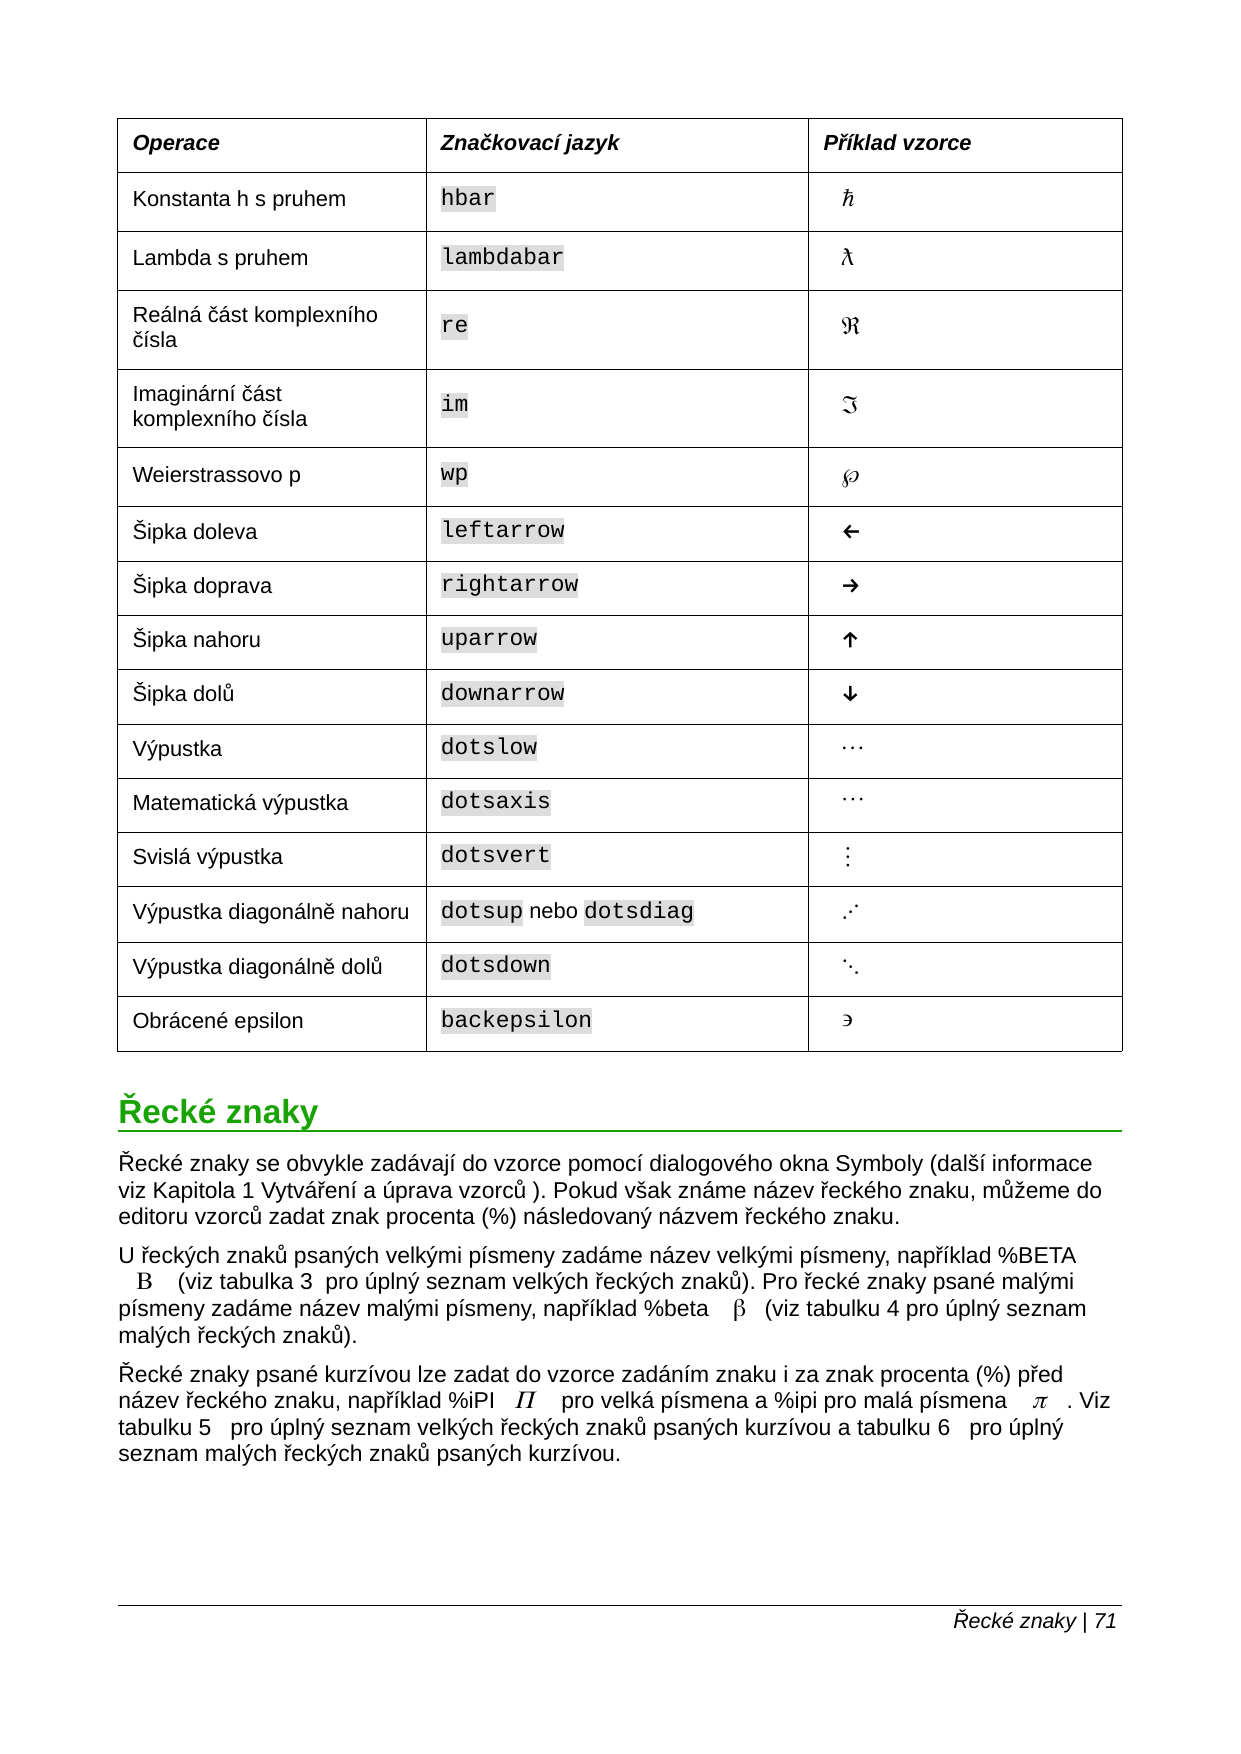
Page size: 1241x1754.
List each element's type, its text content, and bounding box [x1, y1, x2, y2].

text Řecké znaky psané kurzívou lze zadat do vzorce zadáním znaku i za znak procenta (%) před název řeckého znaku, například %iPI pro velká písmena a %ipi pro malá písmena . Viz tabulku 5 pro úplný seznam velkých řeckých znaků psaných kurzívou a tabulku 6 pro úplný seznam malých řeckých znaků psaných kurzívou. [118, 1361, 1122, 1467]
table_cell Výpustka [118, 725, 426, 778]
subtitle Řecké znaky [118, 1092, 1122, 1130]
table_cell dotsdown [427, 943, 808, 996]
table_cell [809, 291, 1122, 368]
table_cell [809, 562, 1122, 615]
table_cell dotsaxis [427, 779, 808, 832]
table_cell dotsup nebo dotsdiag [427, 887, 808, 942]
table_cell im [427, 370, 808, 447]
table_cell Svislá výpustka [118, 833, 426, 886]
table_cell [809, 833, 1122, 886]
table_cell [809, 173, 1122, 231]
table_cell [809, 370, 1122, 447]
table_cell Konstanta h s pruhem [118, 173, 426, 231]
table_cell re [427, 291, 808, 368]
table_cell dotsvert [427, 833, 808, 886]
table_cell Šipka doleva [118, 507, 426, 561]
table_cell rightarrow [427, 562, 808, 615]
table_cell Weierstrassovo p [118, 448, 426, 506]
table_cell uparrow [427, 616, 808, 669]
text U řeckých znaků psaných velkými písmeny zadáme název velkými písmeny, například %BETA (viz tabulka 3 pro úplný seznam velkých řeckých znaků). Pro řecké znaky psané malými písmeny zadáme název malými písmeny, například %beta (viz tabulku 4 pro úplný seznam malých řeckých znaků). [118, 1242, 1122, 1349]
table_cell [809, 616, 1122, 669]
table_cell [809, 943, 1122, 996]
table_cell Šipka nahoru [118, 616, 426, 669]
table_cell [809, 670, 1122, 723]
table_cell Matematická výpustka [118, 779, 426, 832]
table_cell [809, 448, 1122, 506]
table_cell backepsilon [427, 997, 808, 1051]
table_header Příklad vzorce [809, 119, 1122, 172]
table_cell Obrácené epsilon [118, 997, 426, 1051]
table_cell [809, 887, 1122, 942]
table_header Operace [118, 119, 426, 172]
table_cell Lambda s pruhem [118, 232, 426, 290]
table_cell Výpustka diagonálně dolů [118, 943, 426, 996]
table_cell leftarrow [427, 507, 808, 561]
table_cell lambdabar [427, 232, 808, 290]
table_cell [809, 507, 1122, 561]
table_cell dotslow [427, 725, 808, 778]
table_cell [809, 779, 1122, 832]
table_cell Reálná část komplexního čísla [118, 291, 426, 368]
table_cell [809, 232, 1122, 290]
table_cell downarrow [427, 670, 808, 723]
table_header Značkovací jazyk [427, 119, 808, 172]
table_cell [809, 725, 1122, 778]
table_cell [809, 997, 1122, 1051]
table_cell Šipka doprava [118, 562, 426, 615]
table_cell Výpustka diagonálně nahoru [118, 887, 426, 942]
table_cell Šipka dolů [118, 670, 426, 723]
table_cell wp [427, 448, 808, 506]
table_cell Imaginární část komplexního čísla [118, 370, 426, 447]
text Řecké znaky se obvykle zadávají do vzorce pomocí dialogového okna Symboly (další informace viz Kapitola 1 Vytváření a úprava vzorců ). Pokud však známe název řeckého znaku, můžeme do editoru vzorců zadat znak procenta (%) následovaný názvem řeckého znaku. [118, 1150, 1122, 1229]
table_cell hbar [427, 173, 808, 231]
